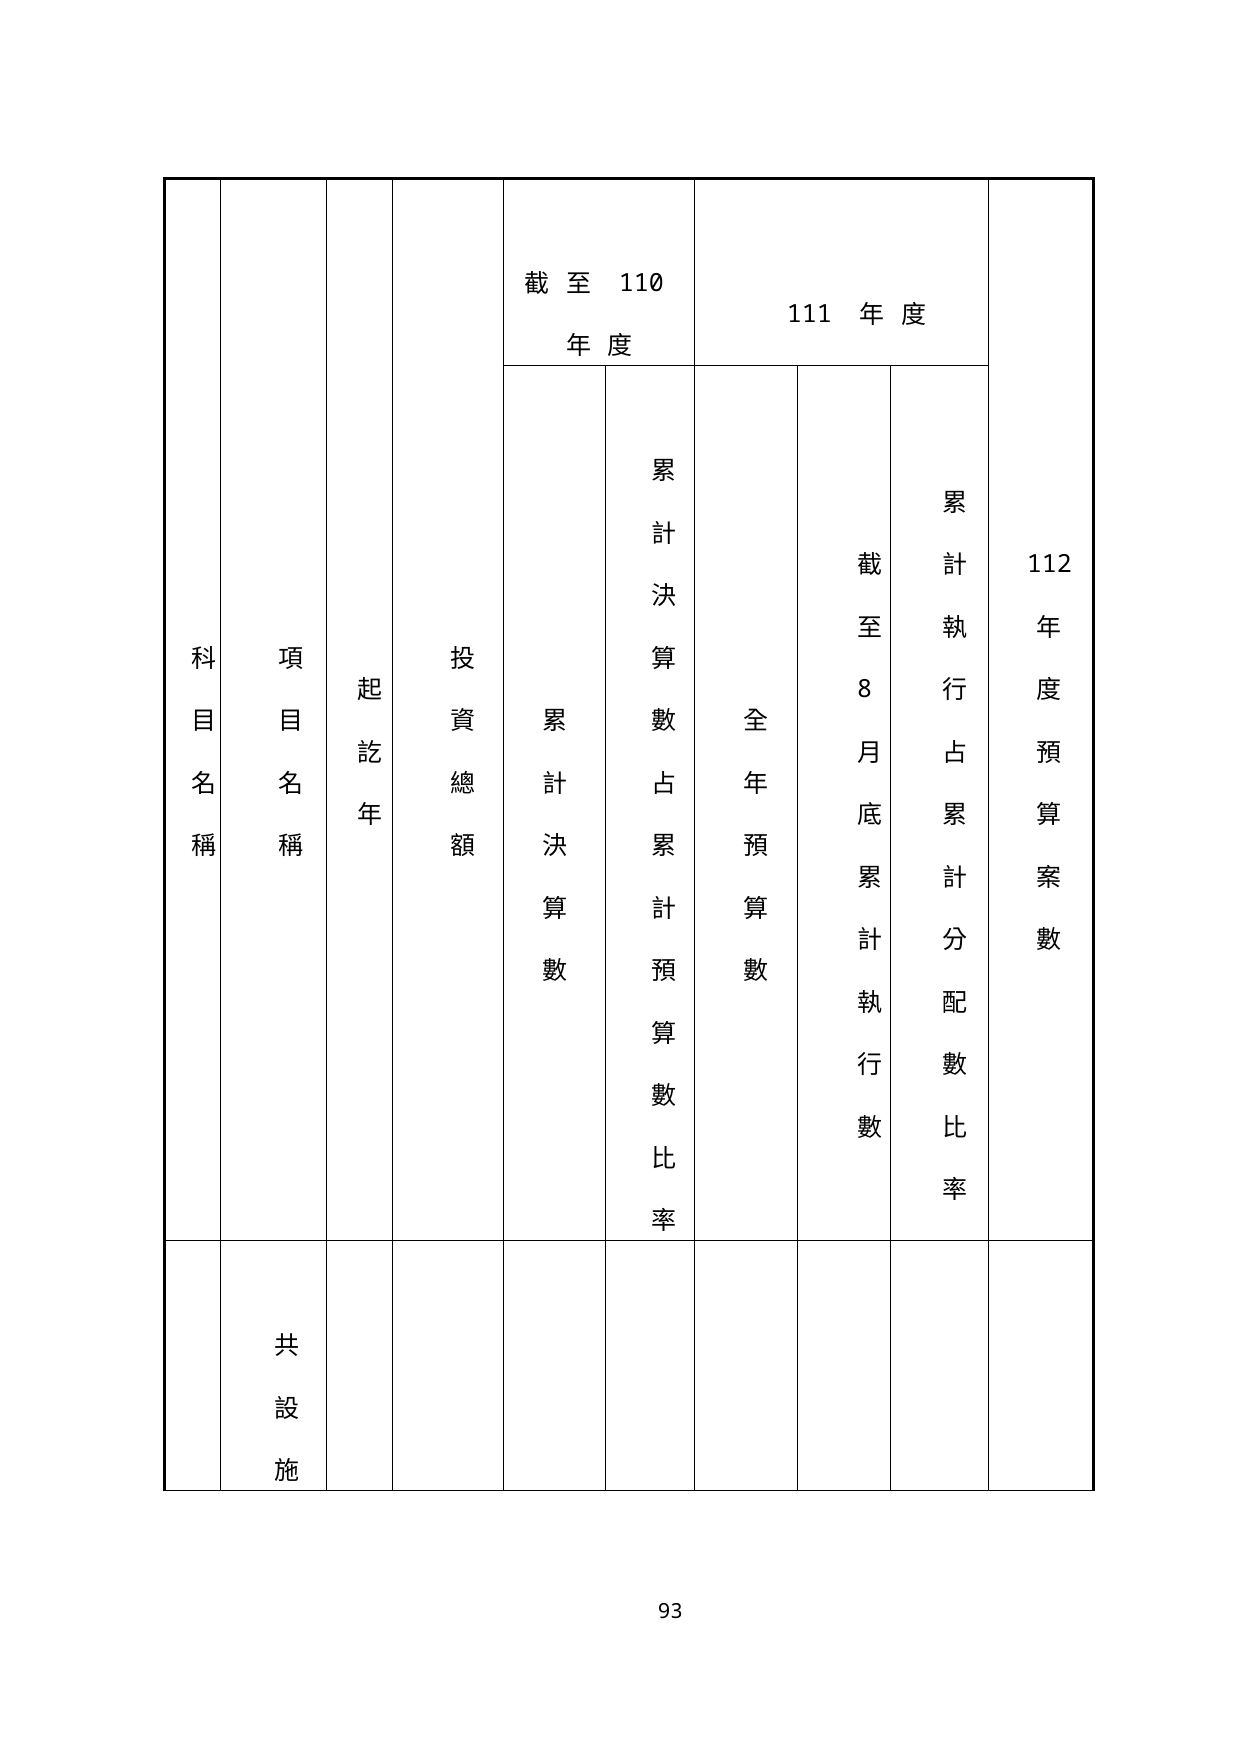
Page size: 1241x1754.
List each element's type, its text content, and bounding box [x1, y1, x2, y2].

table_cell [989, 1241, 1092, 1490]
table_header 截至110年度 [504, 180, 694, 365]
table_cell 累計決算數占累計預算數比率 [606, 366, 694, 1240]
table_cell [327, 1241, 392, 1490]
table_cell 全年預算數 [695, 366, 797, 1240]
table_header 科目名稱 [166, 180, 220, 1240]
table_header 投資總額 [393, 180, 503, 1240]
table_cell [891, 1241, 988, 1490]
table_header 112年度預算案數 [989, 180, 1092, 1240]
table_cell [504, 1241, 605, 1490]
table_cell [166, 1241, 220, 1490]
table_cell 累計決算數 [504, 366, 605, 1240]
table_cell [606, 1241, 694, 1490]
table_cell 共設施 [221, 1241, 326, 1490]
table_cell [695, 1241, 797, 1490]
table_cell [798, 1241, 890, 1490]
table_header 起訖年 [327, 180, 392, 1240]
table_header 項目名稱 [221, 180, 326, 1240]
table_cell 截至8月底累計執行數 [798, 366, 890, 1240]
table_header 111年度 [695, 180, 988, 365]
table_cell 累計執行占累計分配數比率 [891, 366, 988, 1240]
table_cell [393, 1241, 503, 1490]
